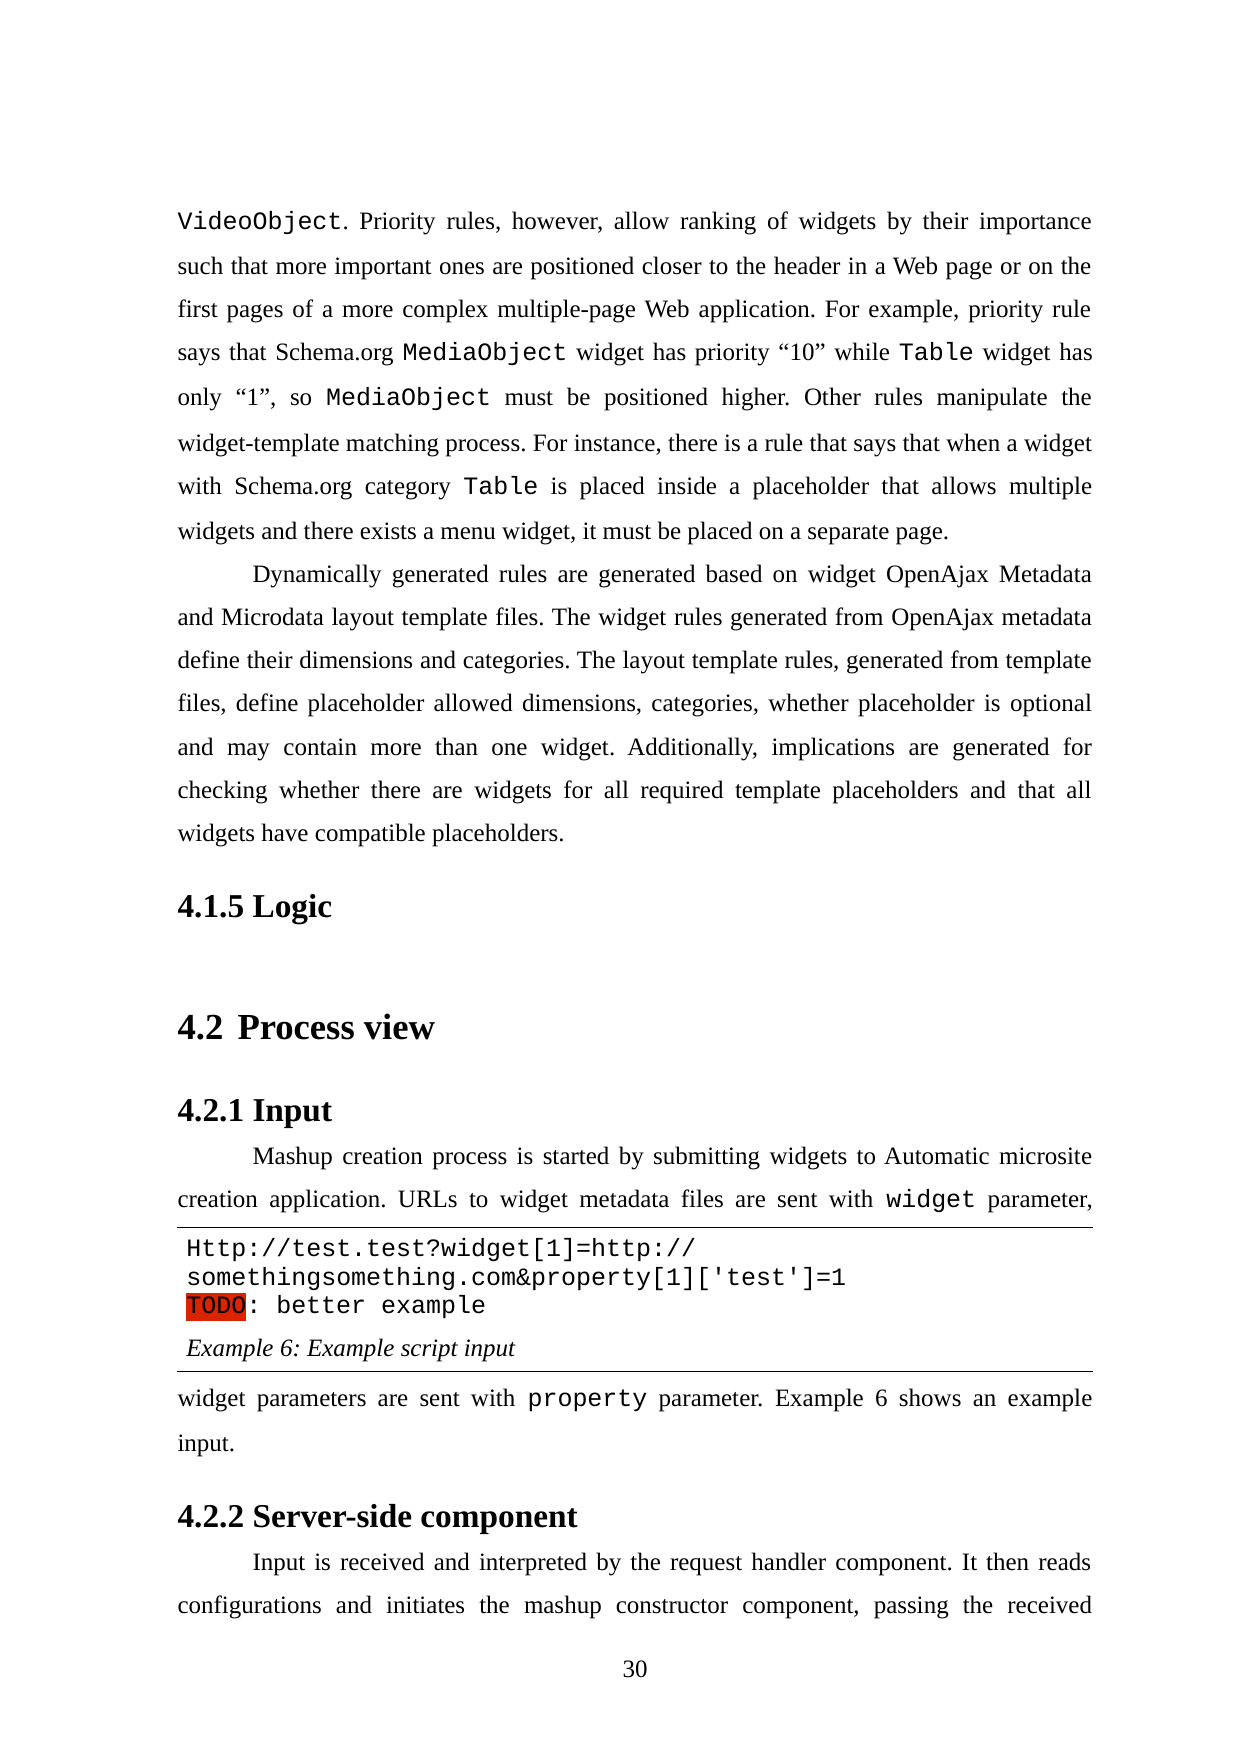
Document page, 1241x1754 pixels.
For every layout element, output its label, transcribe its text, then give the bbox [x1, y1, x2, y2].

text Mashup creation process is started by submitting widgets to Automatic microsite creation application. URLs to widget metadata files are sent with widget parameter, [177, 1141, 1093, 1227]
subtitle Input [177, 1090, 1093, 1129]
text [177, 1228, 1093, 1371]
text Example 6: Example script input [186, 1333, 1084, 1362]
subtitle Process view [177, 1005, 1093, 1047]
subtitle Server-side component [177, 1496, 1093, 1534]
text TODO: better example [186, 1292, 1084, 1321]
text Http://test.test?widget[1]=http://somethingsomething.com&property[1]['test']=1 [186, 1236, 1084, 1292]
text VideoObject. Priority rules, however, allow ranking of widgets by their importance such that more important ones are positioned closer to the header in a Web page or on the first pages of a more complex multiple-page Web application. For example, priority rule says that Schema.org MediaObject widget has priority “10” while Table widget has only “1”, so MediaObject must be positioned higher. Other rules manipulate the widget-template matching process. For instance, there is a rule that says that when a widget with Schema.org category Table is placed inside a placeholder that allows multiple widgets and there exists a menu widget, it must be placed on a separate page. [177, 206, 1093, 545]
text Dynamically generated rules are generated based on widget OpenAjax Metadata and Microdata layout template files. The widget rules generated from OpenAjax metadata define their dimensions and categories. The layout template rules, generated from template files, define placeholder allowed dimensions, categories, whether placeholder is optional and may contain more than one widget. Additionally, implications are generated for checking whether there are widgets for all required template placeholders and that all widgets have compatible placeholders. [177, 559, 1093, 847]
text widget parameters are sent with property parameter. Example 6 shows an example input. [177, 1372, 1093, 1457]
text Input is received and interpreted by the request handler component. It then reads configurations and initiates the mashup constructor component, passing the received [177, 1547, 1093, 1619]
subtitle Logic [177, 886, 1093, 924]
